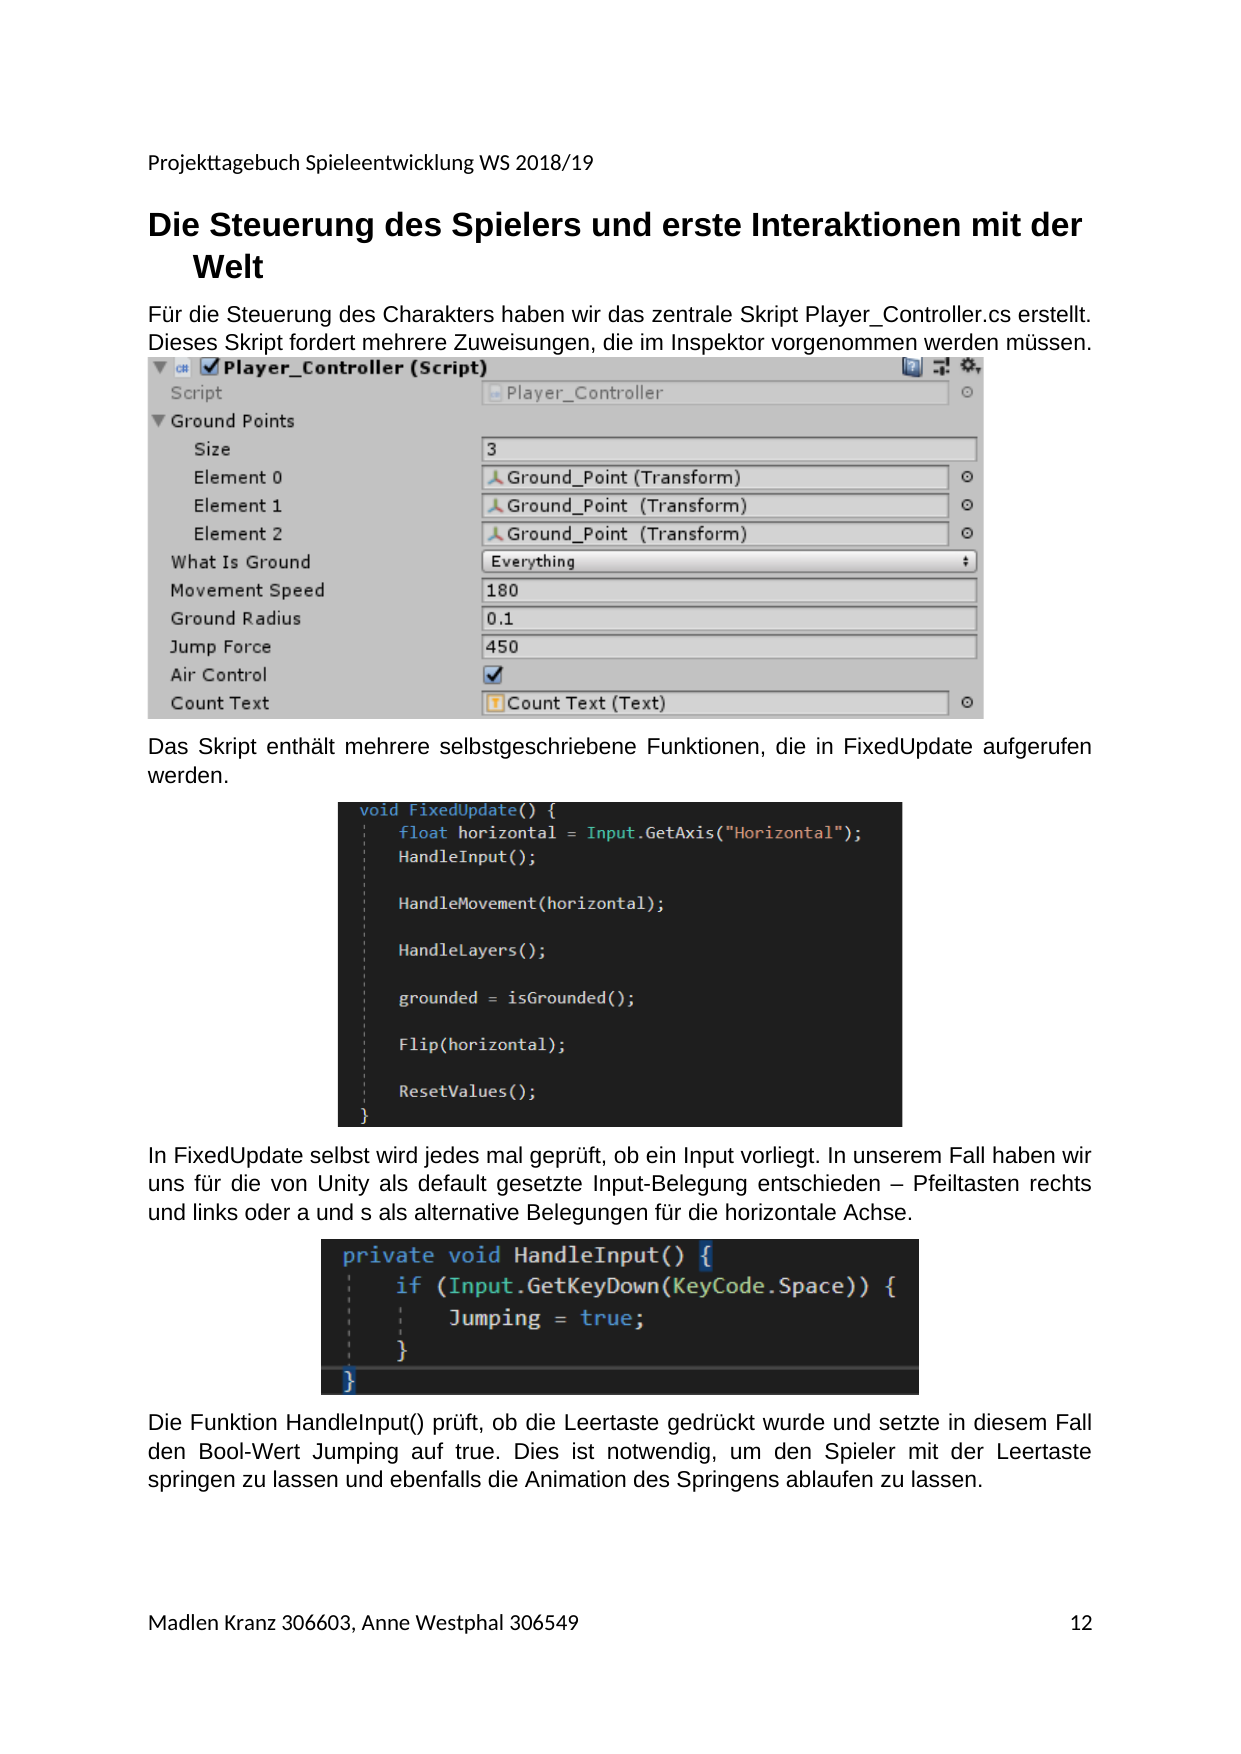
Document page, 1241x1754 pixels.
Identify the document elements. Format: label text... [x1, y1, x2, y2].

picture [337, 802, 903, 1127]
text Für die Steuerung des Charakters haben wir das zentrale Skript Player_Controller.cs erstellt. Dieses Skript fordert mehrere Zuweisungen, die im Inspektor vorgenommen werden müssen. [148, 301, 1093, 719]
picture [147, 357, 984, 719]
text Die Funktion HandleInput() prüft, ob die Leertaste gedrückt wurde und setzte in diesem Fall den Bool-Wert Jumping auf true. Dies ist notwendig, um den Spieler mit der Leertaste springen zu lassen und ebenfalls die Animation des Springens ablaufen zu lassen. [148, 1409, 1093, 1493]
text In FixedUpdate selbst wird jedes mal geprüft, ob ein Input vorliegt. In unserem Fall haben wir uns für die von Unity als default gesetzte Input-Belegung entschieden – Pfeiltasten rechts und links oder a und s als alternative Belegungen für die horizontale Achse. [148, 1142, 1093, 1225]
text Das Skript enthält mehrere selbstgeschriebene Funktionen, die in FixedUpdate aufgerufen werden. [148, 733, 1093, 788]
picture [321, 1239, 919, 1395]
subtitle Die Steuerung des Spielers und erste Interaktionen mit der Welt [148, 205, 1093, 285]
